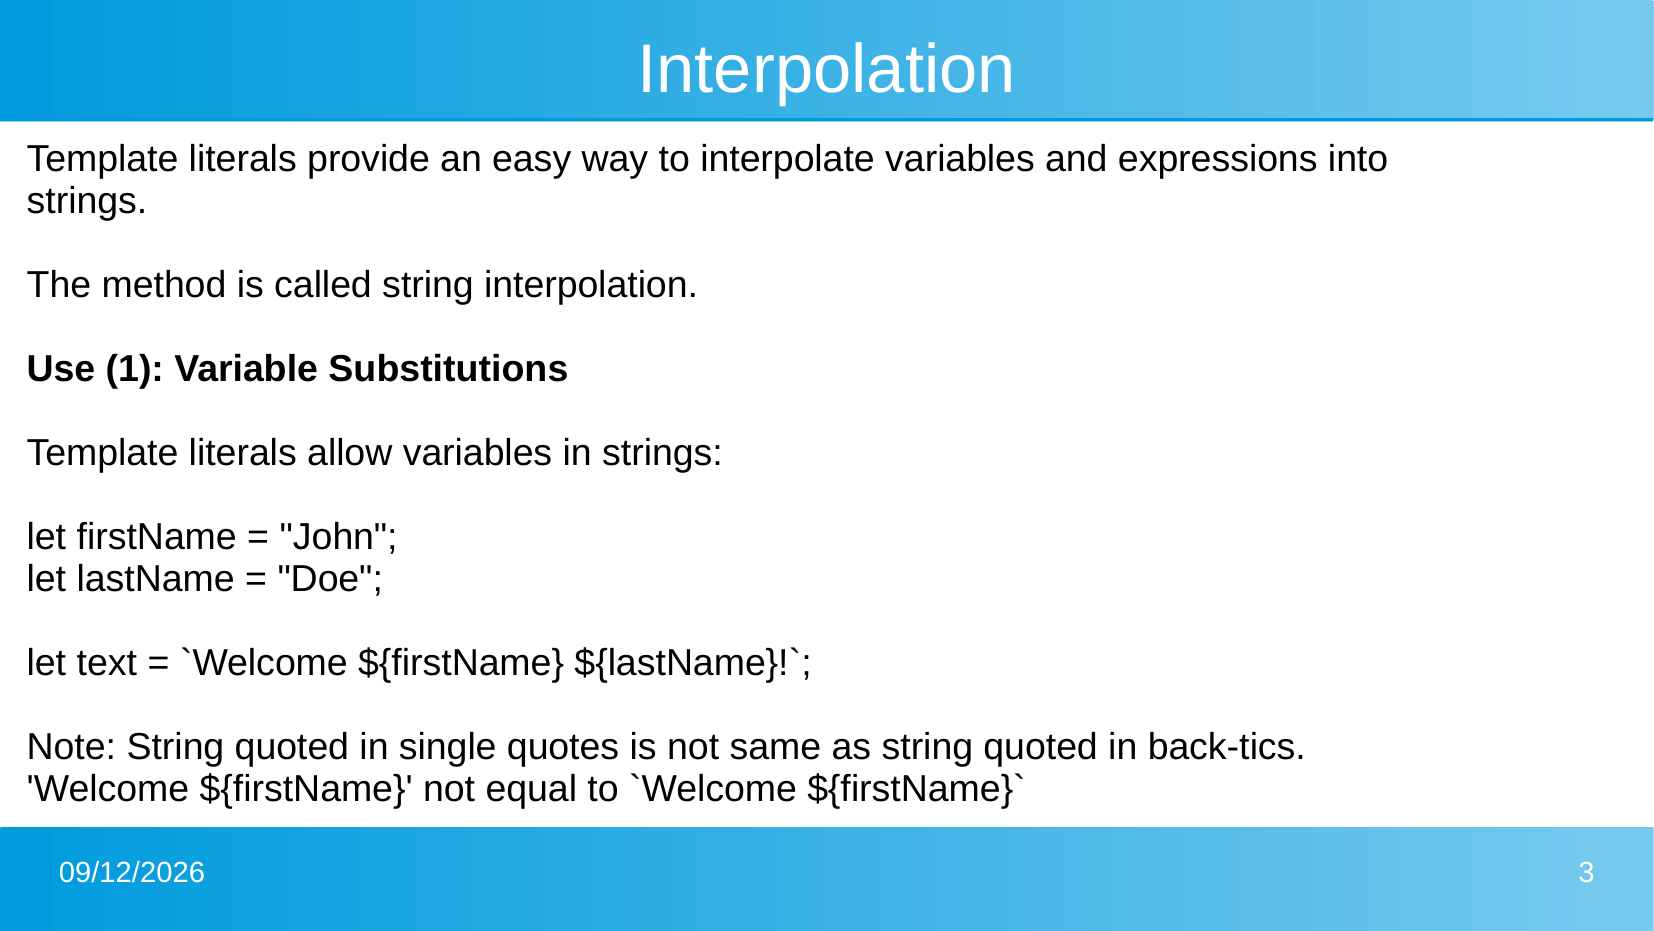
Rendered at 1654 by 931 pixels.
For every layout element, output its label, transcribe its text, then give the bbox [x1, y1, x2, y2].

text_box Template literals provide an easy way to interpolate variables and expressions into strings. The method is called string interpolation. Use (1): Variable Substitutions Template literals allow variables in strings: let firstName = "John"; let lastName = "Doe"; let text = `Welcome ${firstName} ${lastName}!`; Note: String quoted in single quotes is not same as string quoted in back-tics. 'Welcome ${firstName}' not equal to `Welcome ${firstName}` [11, 129, 1518, 817]
title Interpolation [59, 29, 1595, 108]
